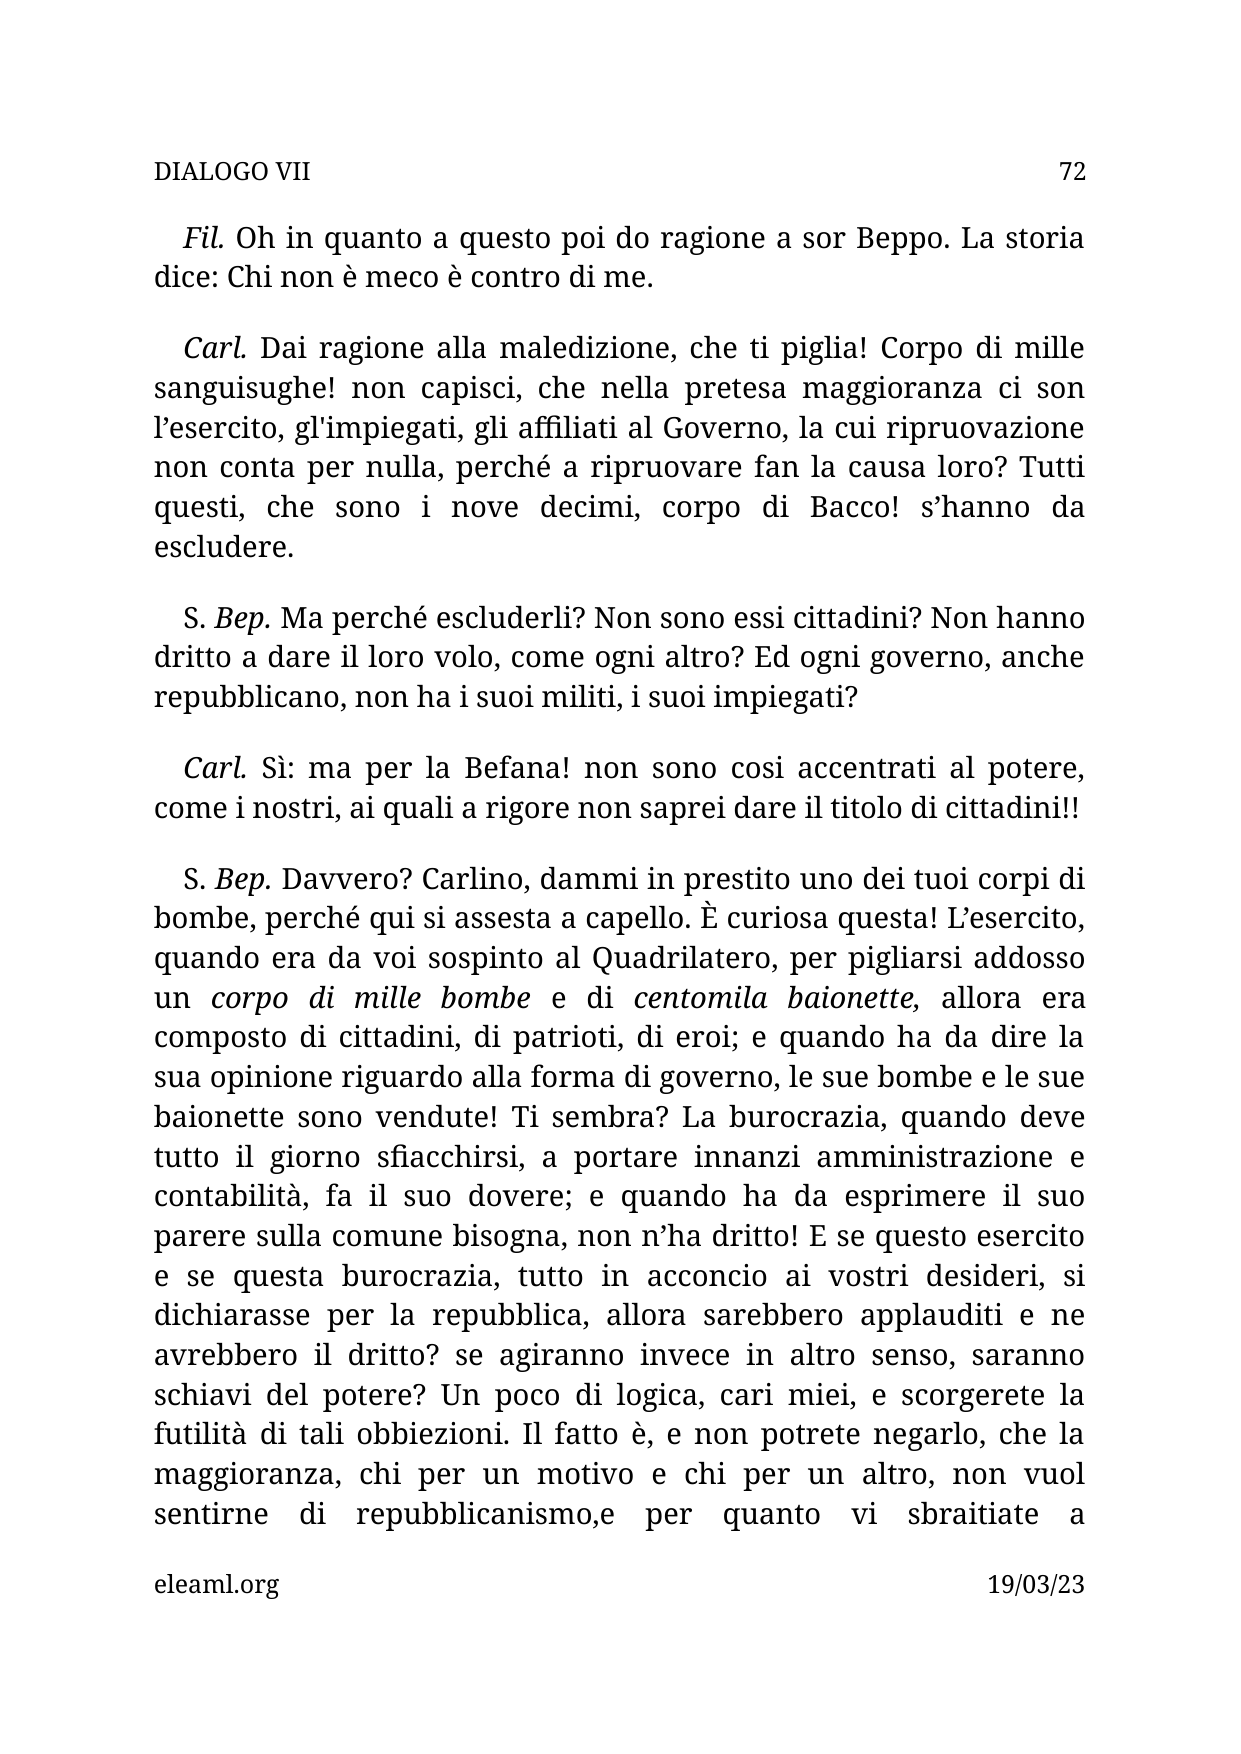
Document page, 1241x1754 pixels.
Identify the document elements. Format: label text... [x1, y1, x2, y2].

text Carl. Sì: ma per la Befana! non sono cosi accentrati al potere, come i nostri, ai quali a rigore non saprei dare il titolo di cittadini!! [153, 747, 1087, 827]
text Carl. Dai ragione alla maledizione, che ti piglia! Corpo di mille sanguisughe! non capisci, che nella pretesa maggioranza ci son l’esercito, gl'impiegati, gli affiliati al Governo, la cui ripruovazione non conta per nulla, perché a ripruovare fan la causa loro? Tutti questi, che sono i nove decimi, corpo di Bacco! s’hanno da escludere. [153, 328, 1087, 566]
text Fil. Oh in quanto a questo poi do ragione a sor Beppo. La storia dice: Chi non è meco è contro di me. [153, 217, 1087, 296]
text S. Bep. Davvero? Carlino, dammi in prestito uno dei tuoi corpi di bombe, perché qui si assesta a capello. È curiosa questa! L’esercito, quando era da voi sospinto al Quadrilatero, per pigliarsi addosso un corpo di mille bombe e di centomila baionette, allora era composto di cittadini, di patrioti, di eroi; e quando ha da dire la sua opinione riguardo alla forma di governo, le sue bombe e le sue baionette sono vendute! Ti sembra? La burocrazia, quando deve tutto il giorno sfiacchirsi, a portare innanzi amministrazione e contabilità, fa il suo dovere; e quando ha da esprimere il suo parere sulla comune bisogna, non n’ha dritto! E se questo esercito e se questa burocrazia, tutto in acconcio ai vostri desideri, si dichiarasse per la repubblica, allora sarebbero applauditi e ne avrebbero il dritto? se agiranno invece in altro senso, saranno schiavi del potere? Un poco di logica, cari miei, e scorgerete la futilità di tali obbiezioni. Il fatto è, e non potrete negarlo, che la maggioranza, chi per un motivo e chi per un altro, non vuol sentirne di repubblicanismo,e per quanto vi sbraitiate a [153, 858, 1087, 1533]
text S. Bep. Ma perché escluderli? Non sono essi cittadini? Non hanno dritto a dare il loro volo, come ogni altro? Ed ogni governo, anche repubblicano, non ha i suoi militi, i suoi impiegati? [153, 597, 1087, 716]
